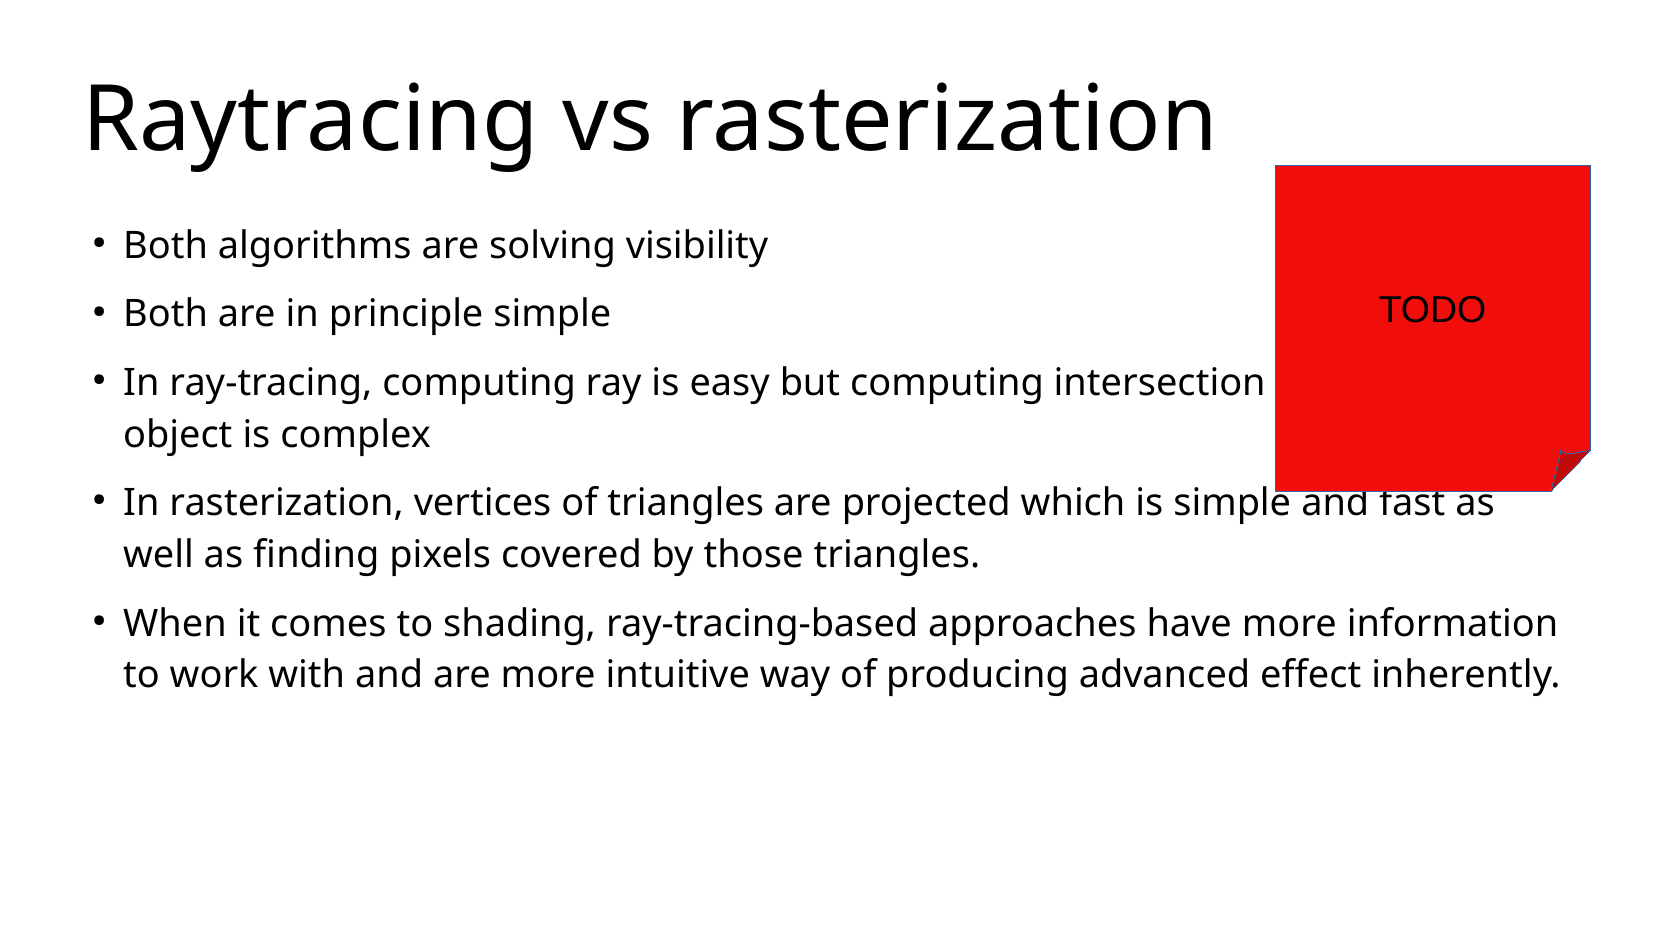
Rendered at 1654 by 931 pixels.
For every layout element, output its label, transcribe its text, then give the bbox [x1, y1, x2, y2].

list Both algorithms are solving visibility Both are in principle simple In ray-tracing, computing ray is easy but computing intersection of ray with object is complex In rasterization, vertices of triangles are projected which is simple and fast as well as finding pixels covered by those triangles. When it comes to shading, ray-tracing-based approaches have more information to work with and are more intuitive way of producing advanced effect inherently. [82, 217, 1571, 758]
text_box TODO [1275, 165, 1591, 492]
title Raytracing vs rasterization [82, 37, 1571, 193]
